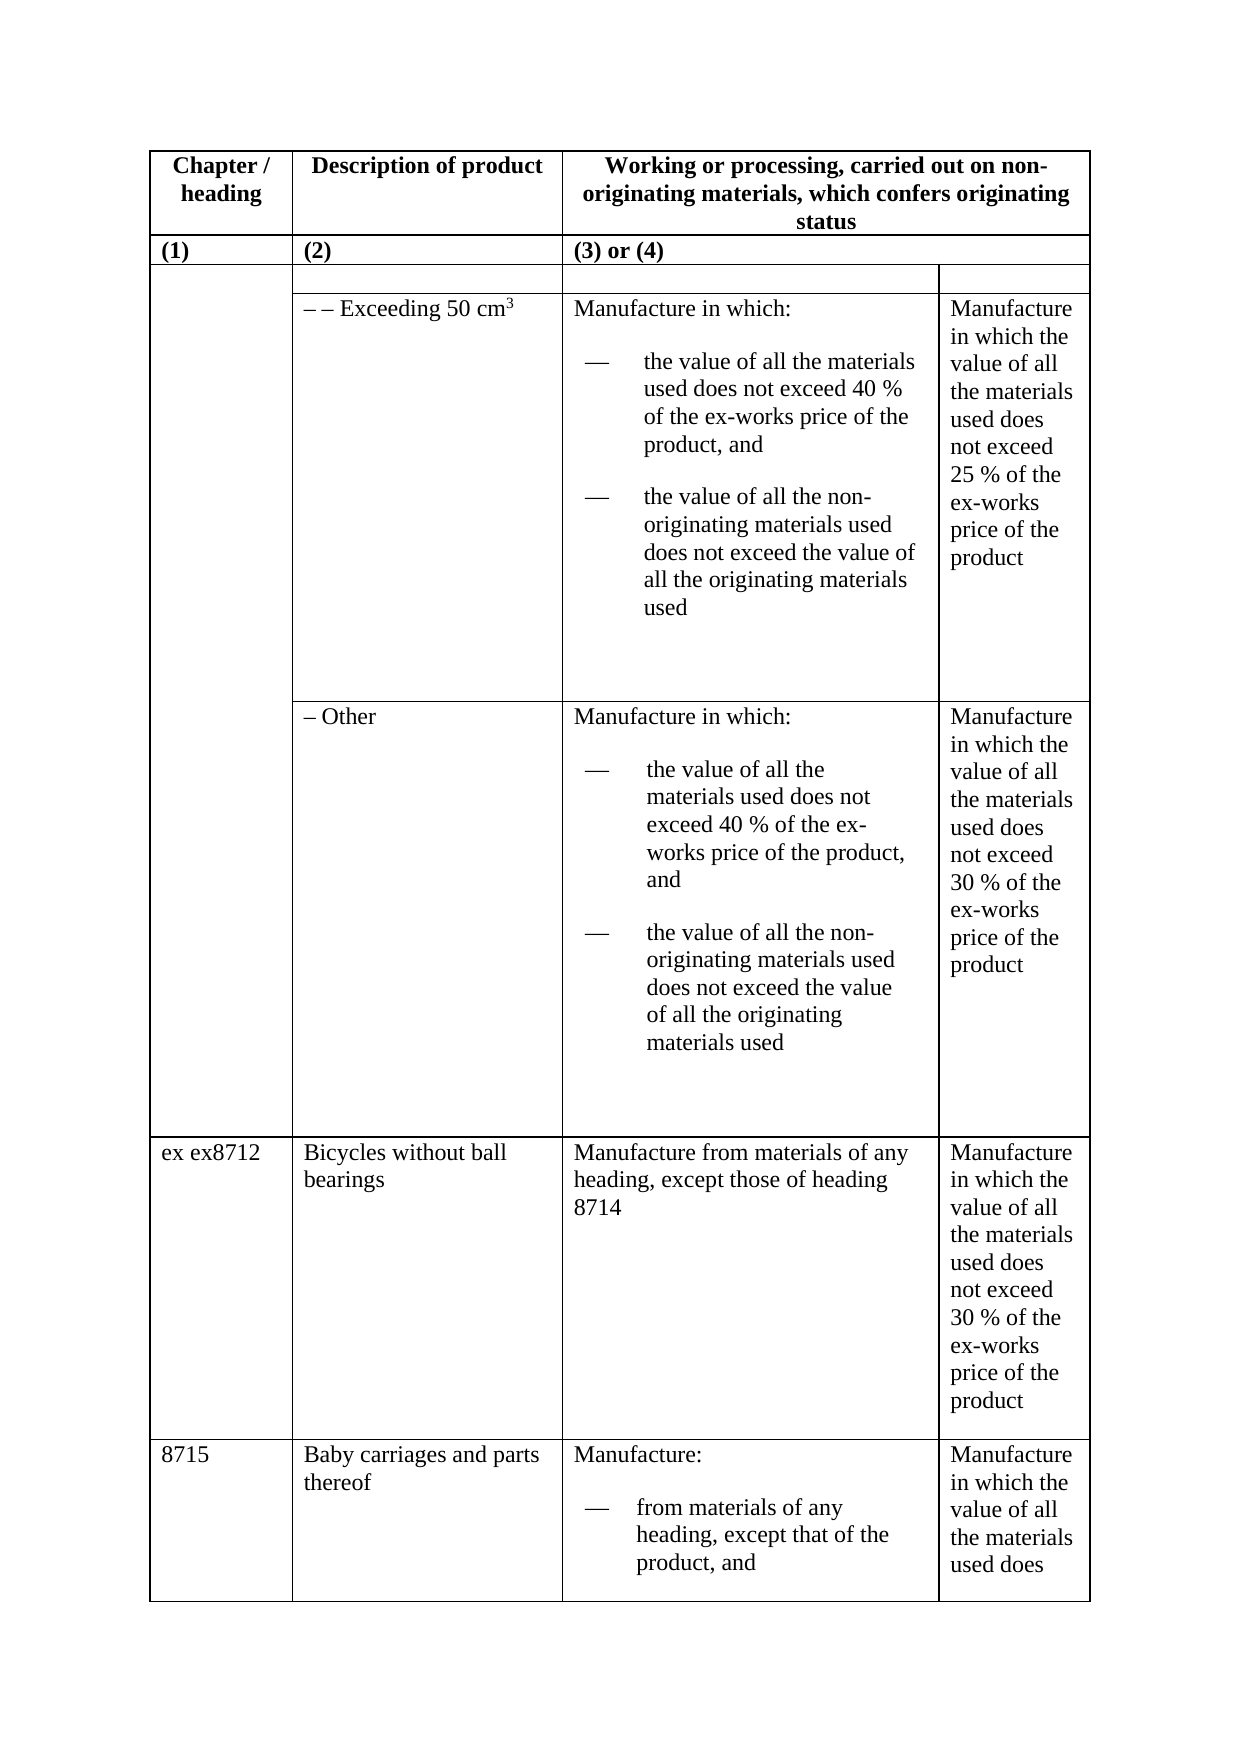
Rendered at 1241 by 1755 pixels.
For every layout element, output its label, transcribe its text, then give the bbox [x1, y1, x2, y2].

table_cell — [574, 482, 632, 645]
table_cell Manufacture in which: [563, 702, 938, 1136]
table_header the value of all the materials used does not exceed 40 % of the ex-works price of the product, and [632, 347, 928, 482]
table_cell [940, 265, 1089, 293]
table_cell Bicycles without ball bearings [293, 1138, 562, 1438]
table_header — [574, 1493, 625, 1601]
table_cell — [574, 918, 635, 1081]
table_cell Manufacture in which the value of all the materials used does [940, 1440, 1089, 1601]
table_cell – – Exceeding 50 cm3 [293, 294, 562, 701]
table_cell 8715 [151, 1440, 292, 1601]
table_cell the value of all the non-originating materials used does not exceed the value of all the originating materials used [632, 482, 928, 645]
table_cell ex ex8712 [151, 1138, 292, 1438]
table_cell Manufacture: [563, 1440, 938, 1601]
table_header Description of product [293, 152, 562, 234]
table_header the value of all the materials used does not exceed 40 % of the ex-works price of the product, and [635, 755, 928, 918]
table_header Working or processing, carried out on non-originating materials, which confers originating status [563, 152, 1089, 234]
table_cell (1) [151, 236, 292, 263]
table_cell Manufacture in which: [563, 294, 938, 701]
table_cell Baby carriages and parts thereof [293, 1440, 562, 1601]
table_cell Manufacture from materials of any heading, except those of heading 8714 [563, 1138, 938, 1438]
table_cell [293, 265, 562, 293]
table_cell – Other [293, 702, 562, 1136]
table_header Chapter / heading [151, 152, 292, 234]
table_header from materials of any heading, except that of the product, and [625, 1493, 928, 1601]
table_cell [151, 701, 292, 1136]
table_cell (3) or (4) [563, 236, 1089, 263]
table_cell Manufacture in which the value of all the materials used does not exceed 30 % of the ex-works price of the product [940, 1138, 1089, 1438]
table_cell [151, 265, 292, 293]
table_cell the value of all the non-originating materials used does not exceed the value of all the originating materials used [635, 918, 928, 1081]
table_cell Manufacture in which the value of all the materials used does not exceed 30 % of the ex-works price of the product [940, 702, 1089, 1136]
table_cell [563, 265, 938, 293]
table_header — [574, 755, 635, 918]
table_cell [151, 293, 292, 701]
table_cell (2) [293, 236, 562, 263]
table_header — [574, 347, 632, 482]
table_cell Manufacture in which the value of all the materials used does not exceed 25 % of the ex-works price of the product [940, 294, 1089, 701]
